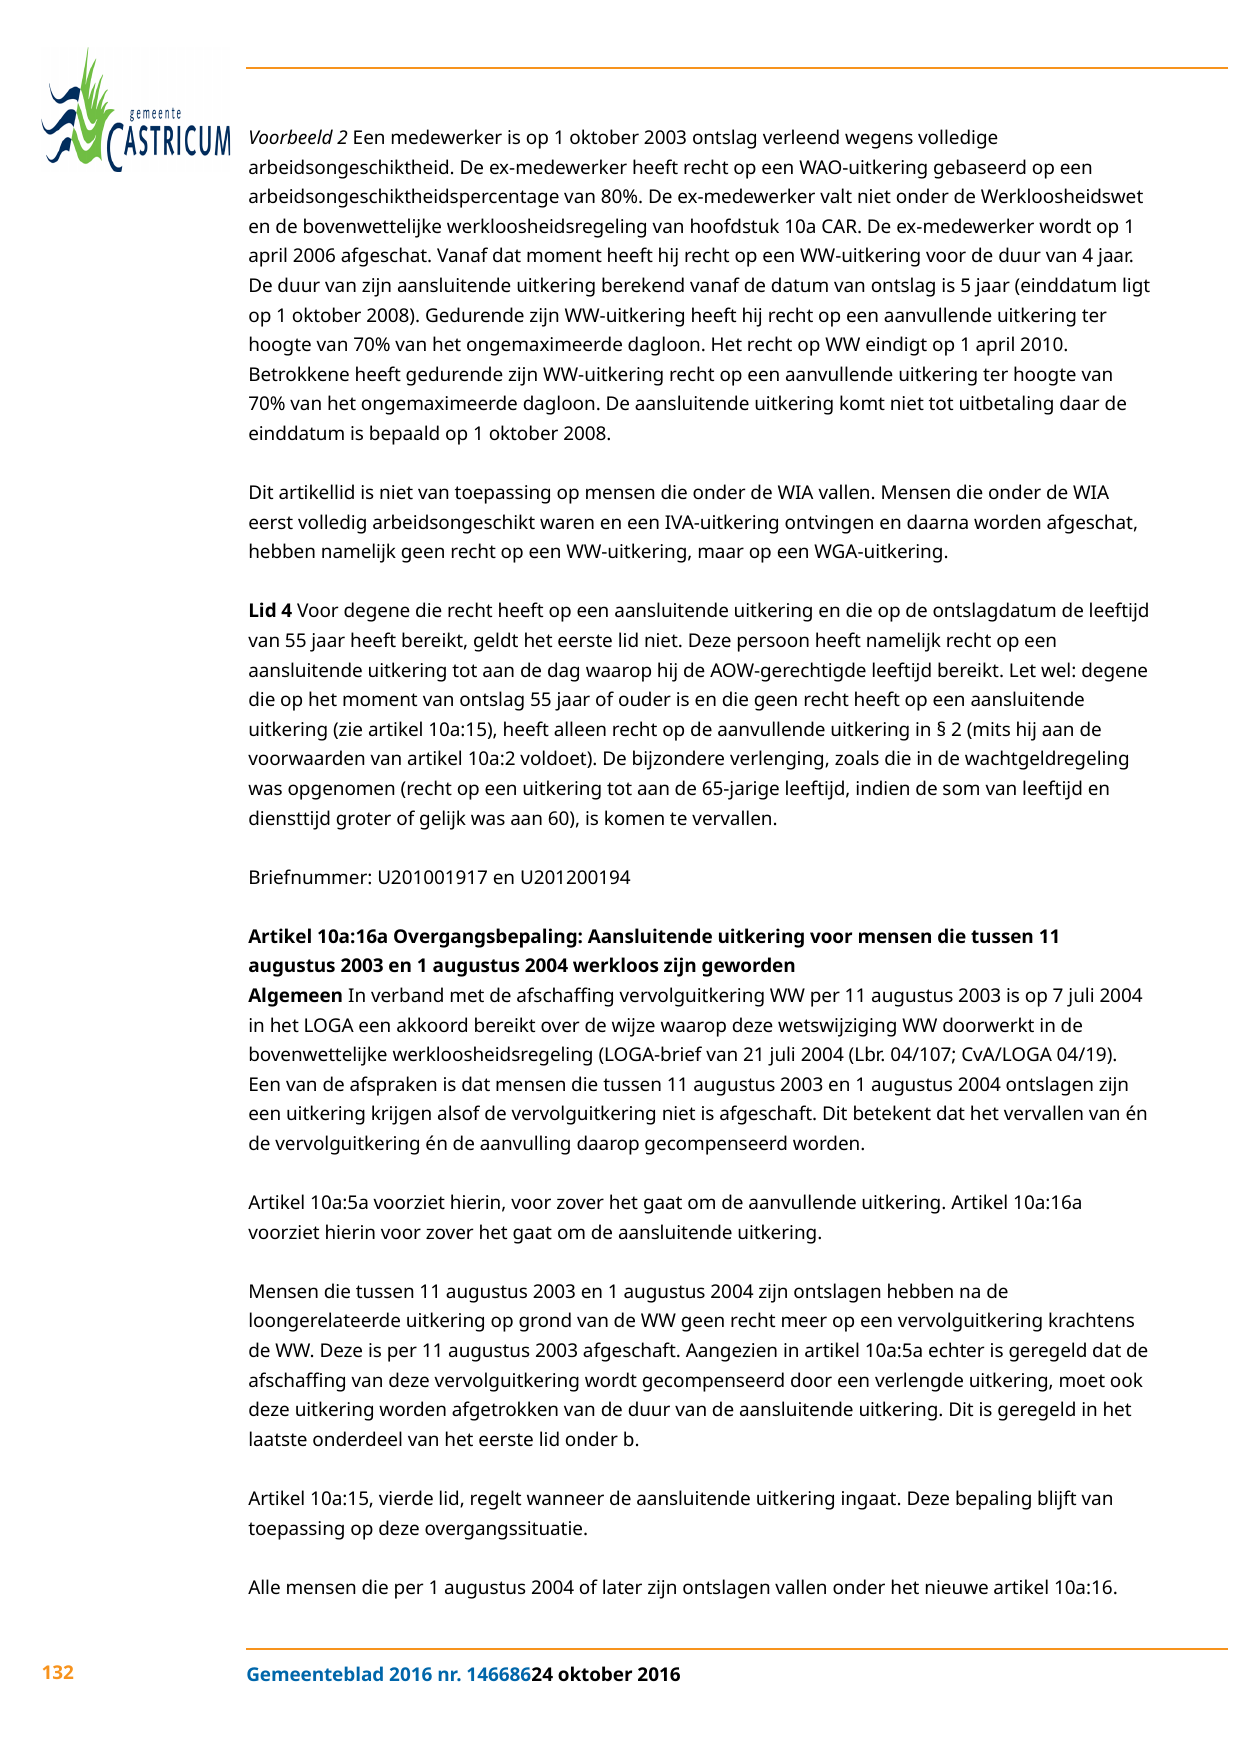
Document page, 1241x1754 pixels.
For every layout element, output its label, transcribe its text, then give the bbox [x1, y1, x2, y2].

text Artikel 10a:5a voorziet hierin, voor zover het gaat om de aanvullende uitkering. Artikel 10a:16a voorziet hierin voor zover het gaat om de aansluitende uitkering. [248, 1189, 1152, 1245]
text Mensen die tussen 11 augustus 2003 en 1 augustus 2004 zijn ontslagen hebben na de loongerelateerde uitkering op grond van de WW geen recht meer op een vervolguitkering krachtens de WW. Deze is per 11 augustus 2003 afgeschaft. Aangezien in artikel 10a:5a echter is geregeld dat de afschaffing van deze vervolguitkering wordt gecompenseerd door een verlengde uitkering, moet ook deze uitkering worden afgetrokken van de duur van de aansluitende uitkering. Dit is geregeld in het laatste onderdeel van het eerste lid onder b. [248, 1278, 1152, 1452]
text Alle mensen die per 1 augustus 2004 of later zijn ontslagen vallen onder het nieuwe artikel 10a:16. [248, 1574, 1152, 1600]
text Algemeen In verband met de afschaffing vervolguitkering WW per 11 augustus 2003 is op 7 juli 2004 in het LOGA een akkoord bereikt over de wijze waarop deze wetswijziging WW doorwerkt in de bovenwettelijke werkloosheidsregeling (LOGA-brief van 21 juli 2004 (Lbr. 04/107; CvA/LOGA 04/19). Een van de afspraken is dat mensen die tussen 11 augustus 2003 en 1 augustus 2004 ontslagen zijn een uitkering krijgen alsof de vervolguitkering niet is afgeschaft. Dit betekent dat het vervallen van én de vervolguitkering én de aanvulling daarop gecompenseerd worden. [248, 982, 1152, 1156]
text Artikel 10a:15, vierde lid, regelt wanneer de aansluitende uitkering ingaat. Deze bepaling blijft van toepassing op deze overgangssituatie. [248, 1485, 1152, 1541]
text Voorbeeld 2 Een medewerker is op 1 oktober 2003 ontslag verleend wegens volledige arbeidsongeschiktheid. De ex-medewerker heeft recht op een WAO-uitkering gebaseerd op een arbeidsongeschiktheidspercentage van 80%. De ex-medewerker valt niet onder de Werkloosheidswet en de bovenwettelijke werkloosheidsregeling van hoofdstuk 10a CAR. De ex-medewerker wordt op 1 april 2006 afgeschat. Vanaf dat moment heeft hij recht op een WW-uitkering voor de duur van 4 jaar. De duur van zijn aansluitende uitkering berekend vanaf de datum van ontslag is 5 jaar (einddatum ligt op 1 oktober 2008). Gedurende zijn WW-uitkering heeft hij recht op een aanvullende uitkering ter hoogte van 70% van het ongemaximeerde dagloon. Het recht op WW eindigt op 1 april 2010. Betrokkene heeft gedurende zijn WW-uitkering recht op een aanvullende uitkering ter hoogte van 70% van het ongemaximeerde dagloon. De aansluitende uitkering komt niet tot uitbetaling daar de einddatum is bepaald op 1 oktober 2008. [248, 124, 1152, 446]
text Lid 4 Voor degene die recht heeft op een aansluitende uitkering en die op de ontslagdatum de leeftijd van 55 jaar heeft bereikt, geldt het eerste lid niet. Deze persoon heeft namelijk recht op een aansluitende uitkering tot aan de dag waarop hij de AOW-gerechtigde leeftijd bereikt. Let wel: degene die op het moment van ontslag 55 jaar of ouder is en die geen recht heeft op een aansluitende uitkering (zie artikel 10a:15), heeft alleen recht op de aanvullende uitkering in § 2 (mits hij aan de voorwaarden van artikel 10a:2 voldoet). De bijzondere verlenging, zoals die in de wachtgeldregeling was opgenomen (recht op een uitkering tot aan de 65-jarige leeftijd, indien de som van leeftijd en diensttijd groter of gelijk was aan 60), is komen te vervallen. [248, 598, 1152, 831]
text Briefnummer: U201001917 en U201200194 [248, 864, 1152, 890]
text Artikel 10a:16a Overgangsbepaling: Aansluitende uitkering voor mensen die tussen 11 augustus 2003 en 1 augustus 2004 werkloos zijn geworden [248, 923, 1152, 978]
picture [41, 47, 231, 172]
text Dit artikellid is niet van toepassing op mensen die onder de WIA vallen. Mensen die onder de WIA eerst volledig arbeidsongeschikt waren en een IVA-uitkering ontvingen en daarna worden afgeschat, hebben namelijk geen recht op een WW-uitkering, maar op een WGA-uitkering. [248, 479, 1152, 564]
